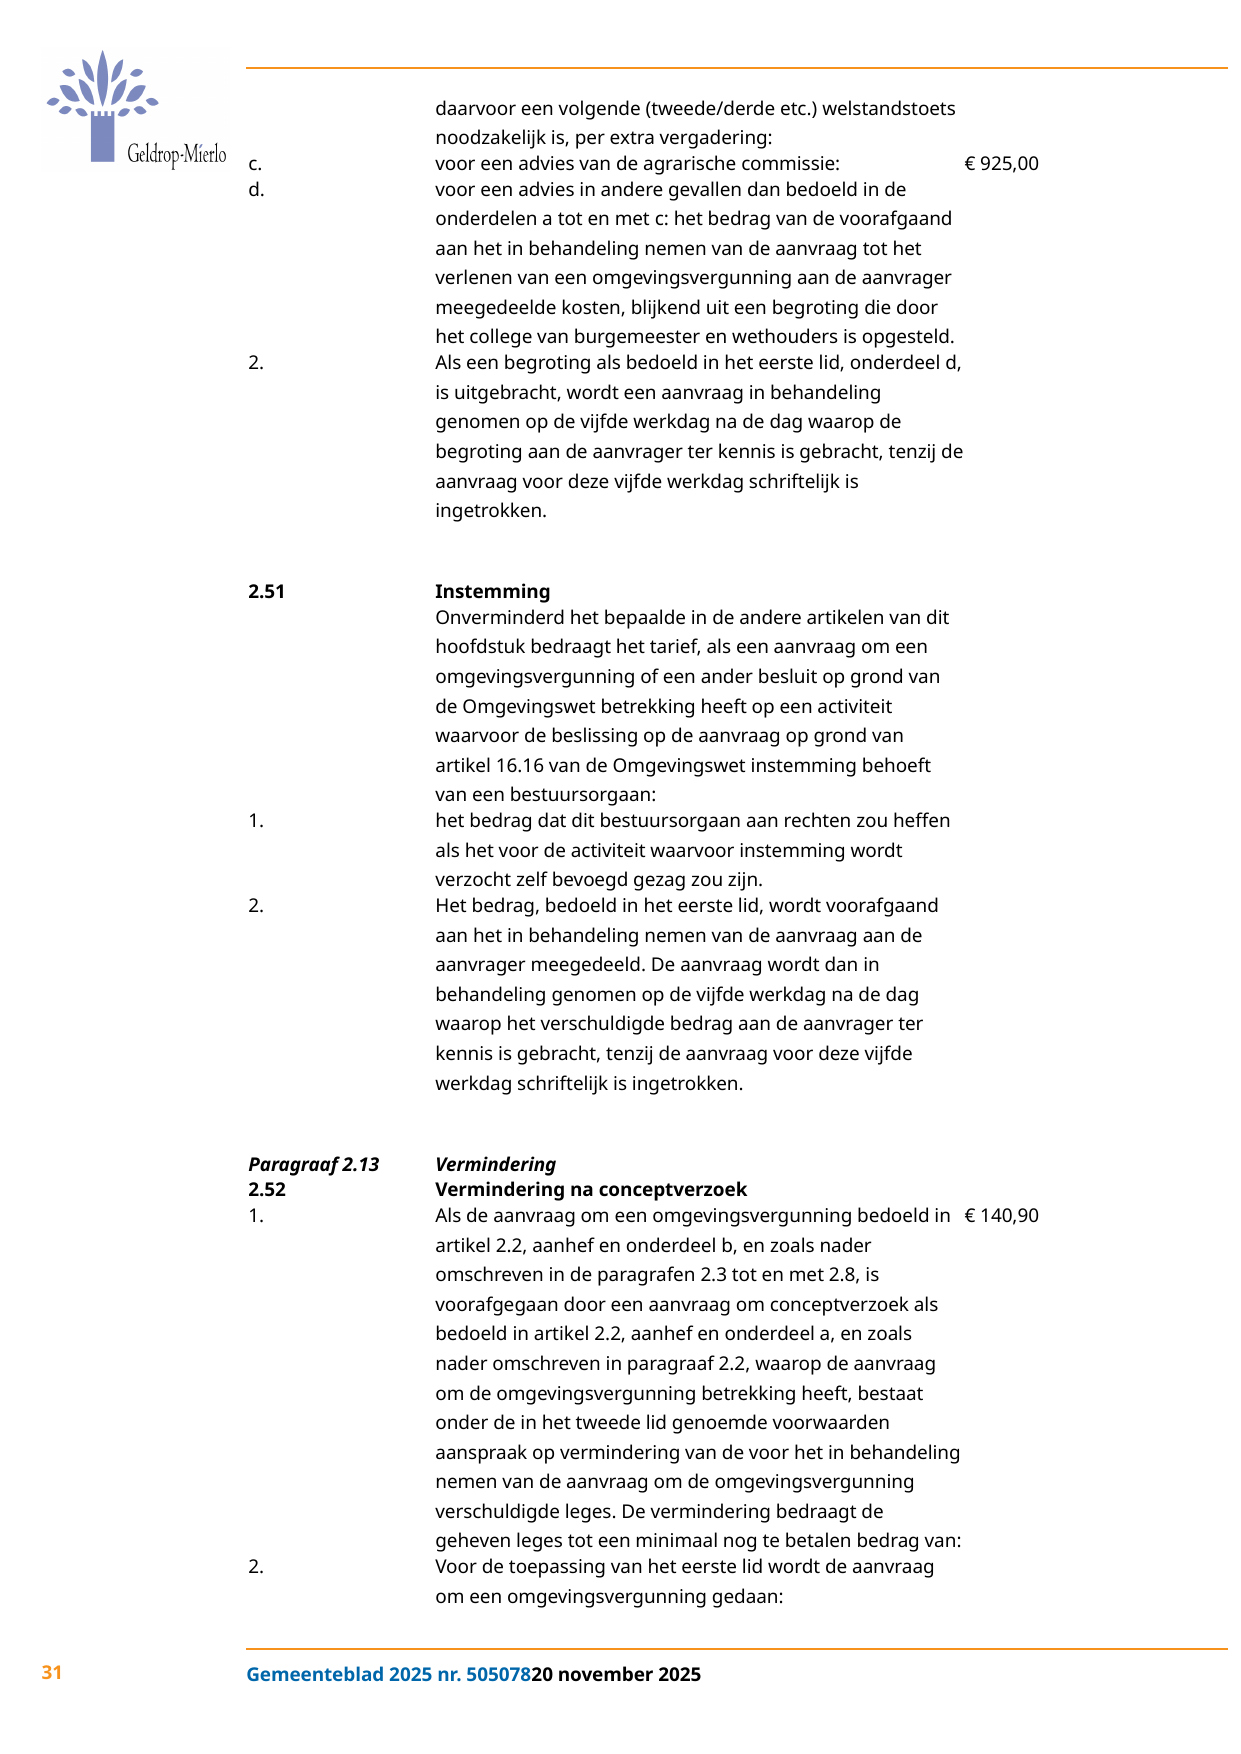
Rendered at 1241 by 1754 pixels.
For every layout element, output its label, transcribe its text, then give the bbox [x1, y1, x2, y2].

table_cell [964, 808, 1152, 892]
table_cell voor een advies in andere gevallen dan bedoeld in de onderdelen a tot en met c: het bedrag van de voorafgaand aan het in behandeling nemen van de aanvraag tot het verlenen van een omgevingsvergunning aan de aanvrager meegedeelde kosten, blijkend uit een begroting die door het college van burgemeester en wethouders is opgesteld. [435, 176, 964, 349]
table_cell Het bedrag, bedoeld in het eerste lid, wordt voorafgaand aan het in behandeling nemen van de aanvraag aan de aanvrager meegedeeld. De aanvraag wordt dan in behandeling genomen op de vijfde werkdag na de dag waarop het verschuldigde bedrag aan de aanvrager ter kennis is gebracht, tenzij de aanvraag voor deze vijfde werkdag schriftelijk is ingetrokken. [435, 892, 964, 1096]
table_cell [248, 1096, 435, 1151]
table_cell 2. [248, 1554, 435, 1609]
table_cell 2.51 [248, 579, 435, 604]
table_cell Vermindering [435, 1151, 964, 1177]
table_cell Vermindering na conceptverzoek [435, 1177, 964, 1202]
table_cell 2. [248, 350, 435, 523]
table_cell € 925,00 [964, 150, 1152, 176]
table_cell [964, 1151, 1152, 1177]
table_cell d. [248, 176, 435, 349]
table_cell [435, 1096, 964, 1151]
table_cell [248, 95, 435, 150]
table_cell het bedrag dat dit bestuursorgaan aan rechten zou heffen als het voor de activiteit waarvoor instemming wordt verzocht zelf bevoegd gezag zou zijn. [435, 808, 964, 892]
table_cell [964, 892, 1152, 1096]
table_cell 1. [248, 1202, 435, 1553]
table_cell 2.52 [248, 1177, 435, 1202]
table_cell [964, 1177, 1152, 1202]
table_cell daarvoor een volgende (tweede/derde etc.) welstandstoets noodzakelijk is, per extra vergadering: [435, 95, 964, 150]
table_cell [964, 350, 1152, 523]
table_cell 1. [248, 808, 435, 892]
picture [41, 47, 231, 172]
table_cell [435, 523, 964, 578]
table_cell [964, 1096, 1152, 1151]
table_cell voor een advies van de agrarische commissie: [435, 150, 964, 176]
table_cell [248, 523, 435, 578]
table_cell [964, 523, 1152, 578]
table_cell Paragraaf 2.13 [248, 1151, 435, 1177]
table_cell [964, 579, 1152, 604]
table_cell Als een begroting als bedoeld in het eerste lid, onderdeel d, is uitgebracht, wordt een aanvraag in behandeling genomen op de vijfde werkdag na de dag waarop de begroting aan de aanvrager ter kennis is gebracht, tenzij de aanvraag voor deze vijfde werkdag schriftelijk is ingetrokken. [435, 350, 964, 523]
table_cell [964, 176, 1152, 349]
table_cell 2. [248, 892, 435, 1096]
table_cell [964, 95, 1152, 150]
table_cell [964, 1554, 1152, 1609]
table_cell Als de aanvraag om een omgevingsvergunning bedoeld in artikel 2.2, aanhef en onderdeel b, en zoals nader omschreven in de paragrafen 2.3 tot en met 2.8, is voorafgegaan door een aanvraag om conceptverzoek als bedoeld in artikel 2.2, aanhef en onderdeel a, en zoals nader omschreven in paragraaf 2.2, waarop de aanvraag om de omgevingsvergunning betrekking heeft, bestaat onder de in het tweede lid genoemde voorwaarden aanspraak op vermindering van de voor het in behandeling nemen van de aanvraag om de omgevingsvergunning verschuldigde leges. De vermindering bedraagt de geheven leges tot een minimaal nog te betalen bedrag van: [435, 1202, 964, 1553]
table_cell [964, 604, 1152, 807]
table_cell [248, 604, 435, 807]
table_cell c. [248, 150, 435, 176]
table_cell Onverminderd het bepaalde in de andere artikelen van dit hoofdstuk bedraagt het tarief, als een aanvraag om een omgevingsvergunning of een ander besluit op grond van de Omgevingswet betrekking heeft op een activiteit waarvoor de beslissing op de aanvraag op grond van artikel 16.16 van de Omgevingswet instemming behoeft van een bestuursorgaan: [435, 604, 964, 807]
table_cell € 140,90 [964, 1202, 1152, 1553]
table_cell Voor de toepassing van het eerste lid wordt de aanvraag om een omgevingsvergunning gedaan: [435, 1554, 964, 1609]
table_cell Instemming [435, 579, 964, 604]
